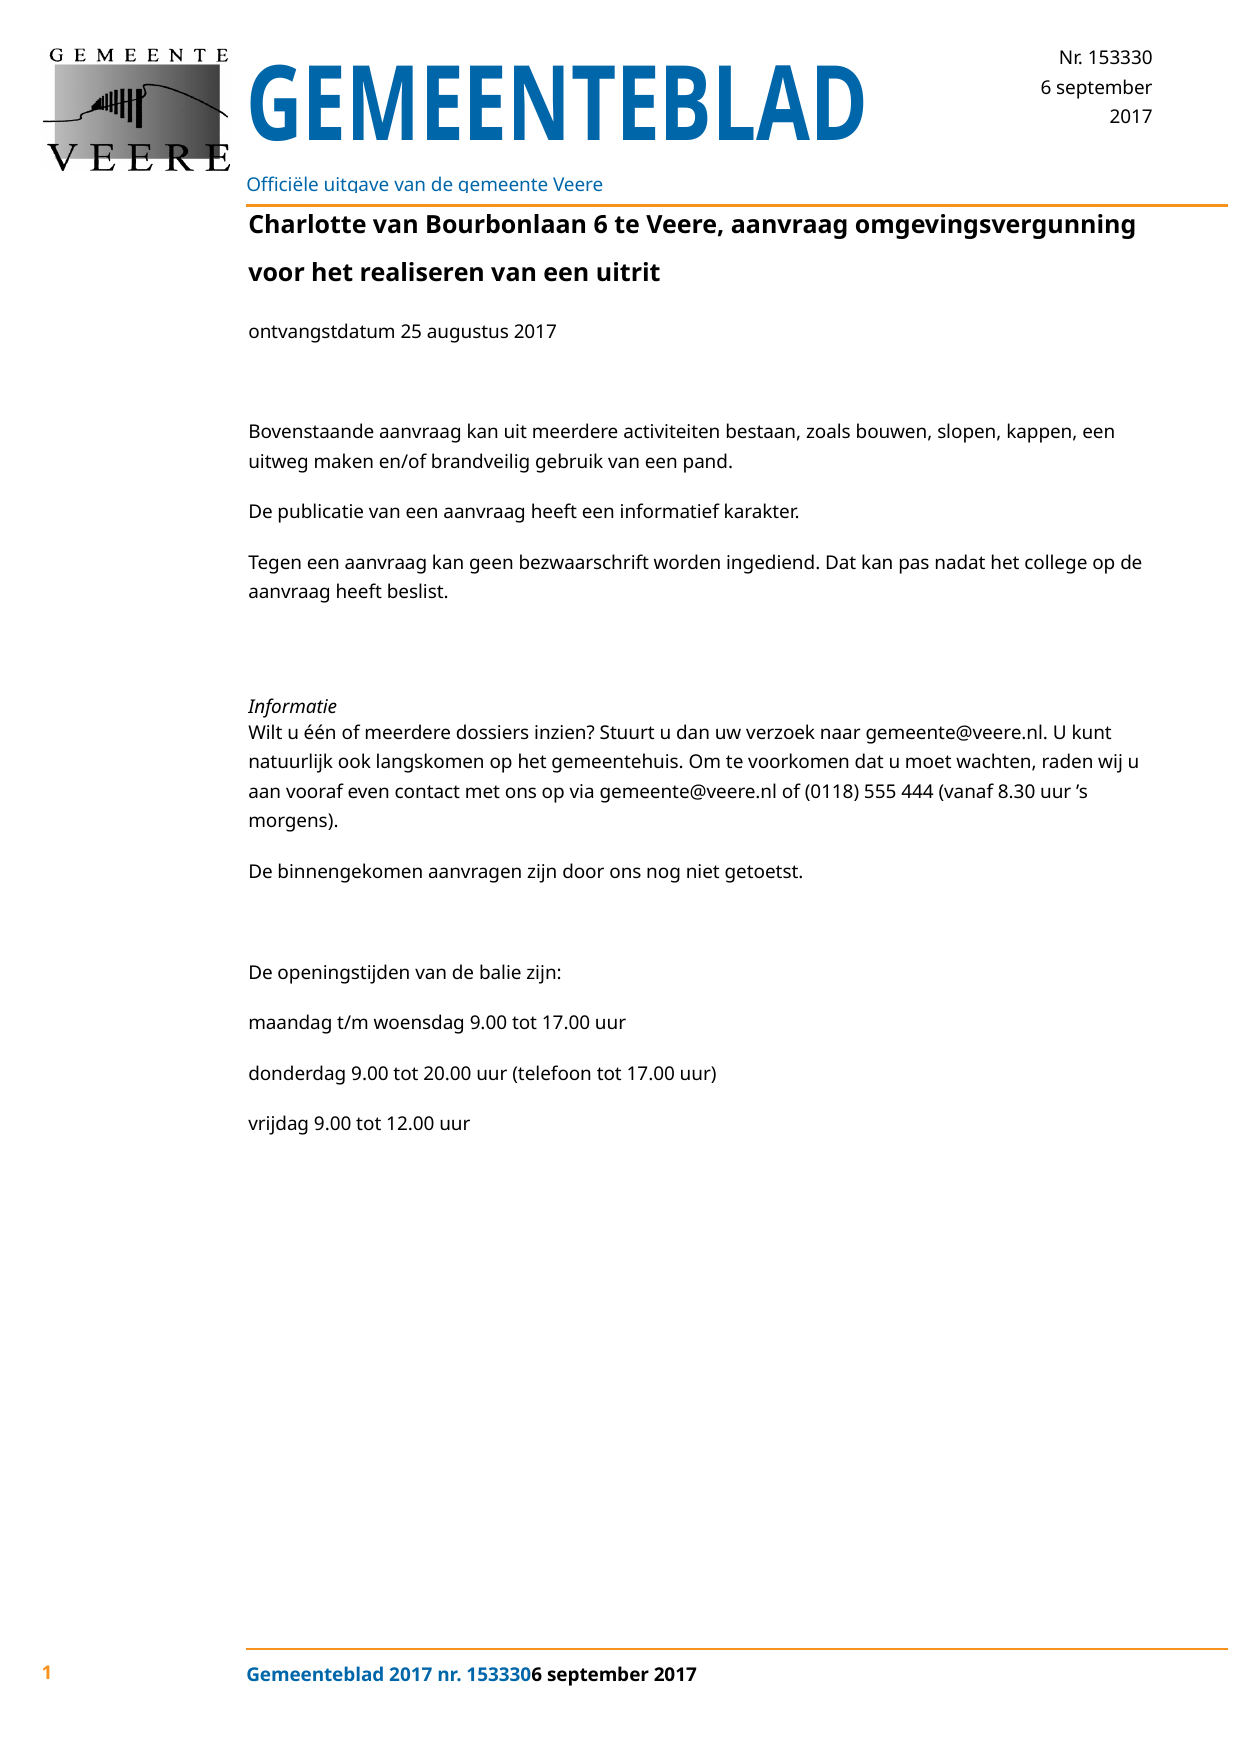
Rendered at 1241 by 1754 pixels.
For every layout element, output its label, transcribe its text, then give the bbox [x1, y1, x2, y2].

text maandag t/m woensdag 9.00 tot 17.00 uur [248, 1009, 1152, 1035]
text Bovenstaande aanvraag kan uit meerdere activiteiten bestaan, zoals bouwen, slopen, kappen, een uitweg maken en/of brandveilig gebruik van een pand. [248, 419, 1152, 474]
text Informatie [248, 693, 1152, 719]
text ontvangstdatum 25 augustus 2017 [248, 318, 1152, 344]
text De publicatie van een aanvraag heeft een informatief karakter. [248, 499, 1152, 524]
text vrijdag 9.00 tot 12.00 uur [248, 1110, 1152, 1136]
text Wilt u één of meerdere dossiers inzien? Stuurt u dan uw verzoek naar gemeente@veere.nl. U kunt natuurlijk ook langskomen op het gemeentehuis. Om te voorkomen dat u moet wachten, raden wij u aan vooraf even contact met ons op via gemeente@veere.nl of (0118) 555 444 (vanaf 8.30 uur ’s morgens). [248, 719, 1152, 833]
picture [41, 47, 231, 172]
text donderdag 9.00 tot 20.00 uur (telefoon tot 17.00 uur) [248, 1060, 1152, 1085]
text Tegen een aanvraag kan geen bezwaarschrift worden ingediend. Dat kan pas nadat het college op de aanvraag heeft beslist. [248, 549, 1152, 604]
text De openingstijden van de balie zijn: [248, 959, 1152, 984]
text Charlotte van Bourbonlaan 6 te Veere, aanvraag omgevingsvergunning voor het realiseren van een uitrit [248, 207, 1152, 288]
text De binnengekomen aanvragen zijn door ons nog niet getoetst. [248, 858, 1152, 884]
